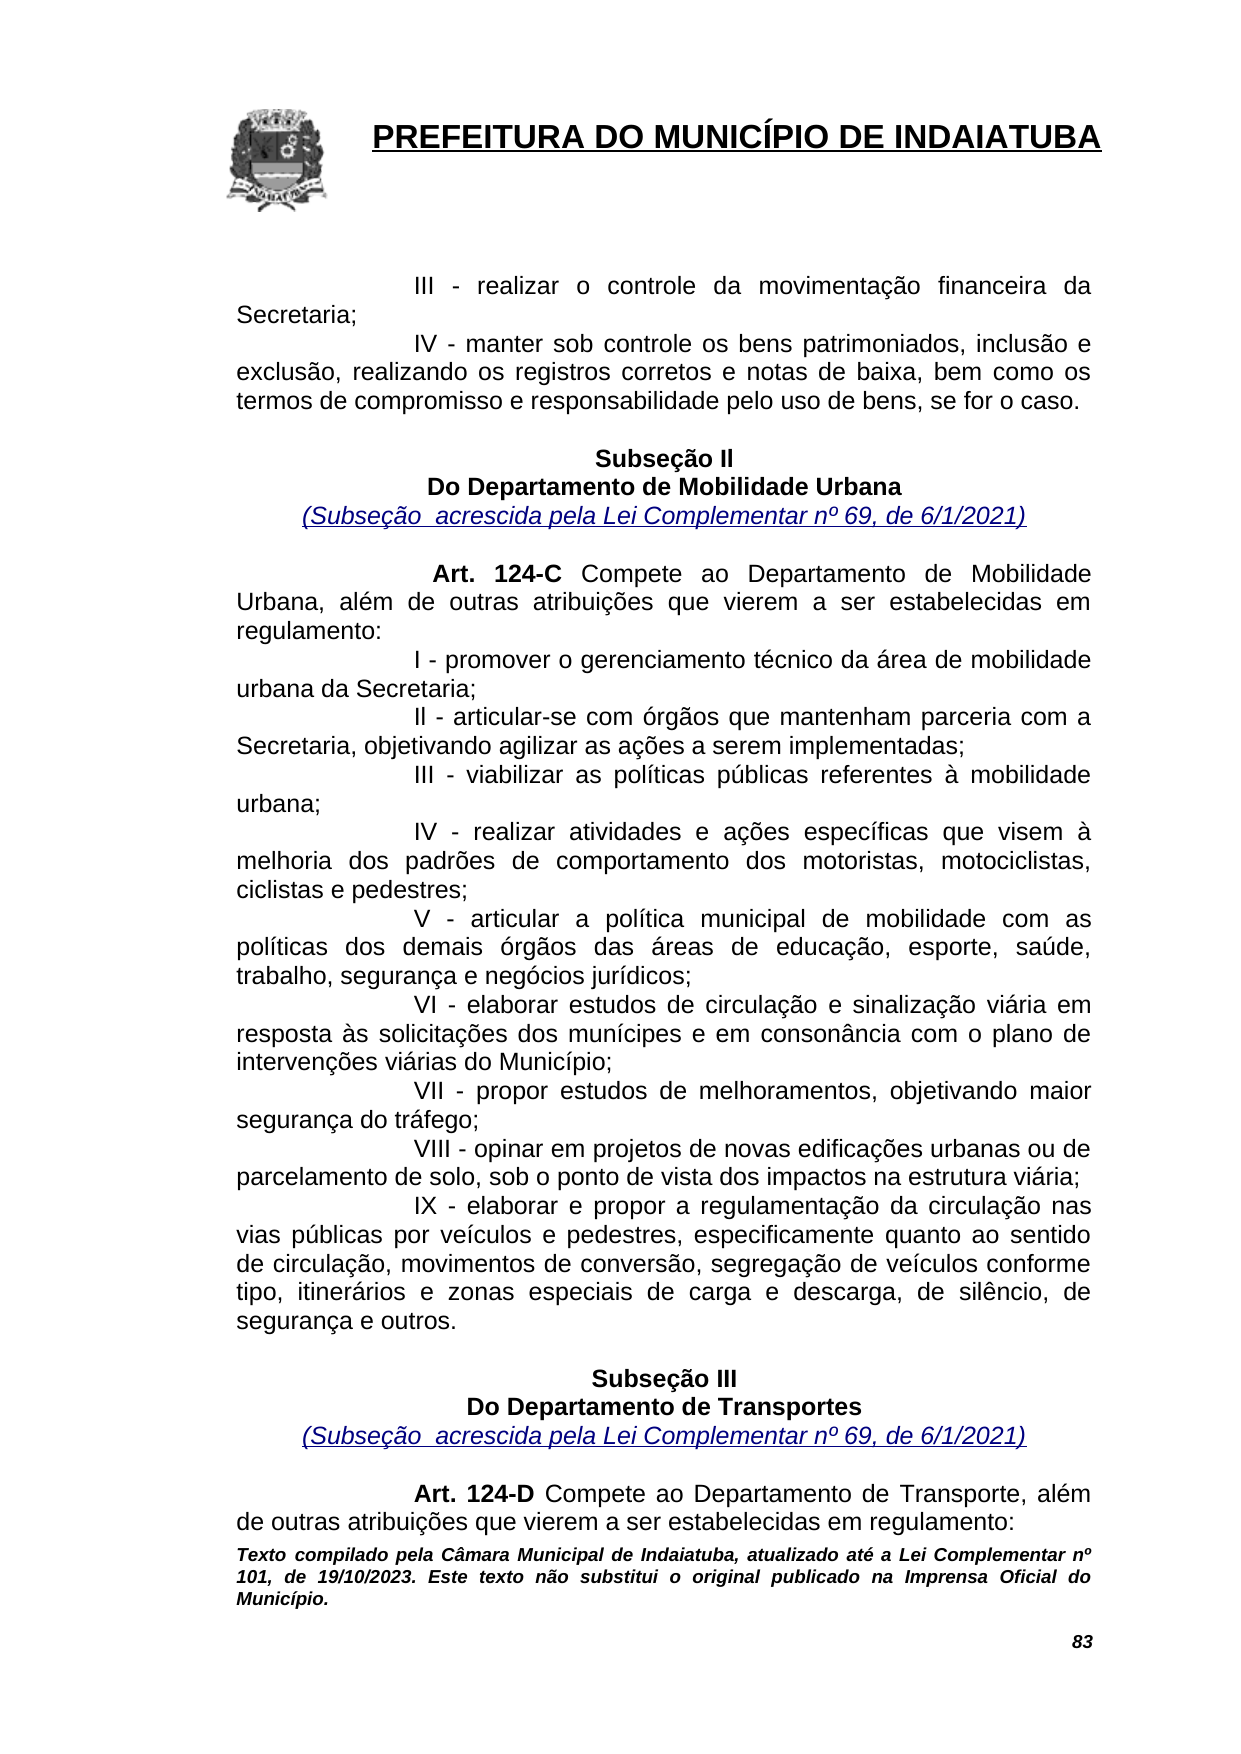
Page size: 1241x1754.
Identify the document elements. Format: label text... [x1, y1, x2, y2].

text Do Departamento de Mobilidade Urbana [236, 472, 1092, 501]
text VII - propor estudos de melhoramentos, objetivando maior segurança do tráfego; [236, 1076, 1092, 1134]
text Subseção Il [236, 444, 1092, 472]
text IV - realizar atividades e ações específicas que visem à melhoria dos padrões de comportamento dos motoristas, motociclistas, ciclistas e pedestres; [236, 817, 1092, 904]
text (Subseção acrescida pela Lei Complementar nº 69, de 6/1/2021) [236, 501, 1092, 530]
text III - viabilizar as políticas públicas referentes à mobilidade urbana; [236, 760, 1092, 817]
text IX - elaborar e propor a regulamentação da circulação nas vias públicas por veículos e pedestres, especificamente quanto ao sentido de circulação, movimentos de conversão, segregação de veículos conforme tipo, itinerários e zonas especiais de carga e descarga, de silêncio, de segurança e outros. [236, 1191, 1092, 1335]
text (Subseção acrescida pela Lei Complementar nº 69, de 6/1/2021) [236, 1421, 1092, 1450]
text Do Departamento de Transportes [236, 1392, 1092, 1421]
text Art. 124-D Compete ao Departamento de Transporte, além de outras atribuições que vierem a ser estabelecidas em regulamento: [236, 1479, 1092, 1536]
text VI - elaborar estudos de circulação e sinalização viária em resposta às solicitações dos munícipes e em consonância com o plano de intervenções viárias do Município; [236, 990, 1092, 1076]
text I - promover o gerenciamento técnico da área de mobilidade urbana da Secretaria; [236, 645, 1092, 702]
text VIII - opinar em projetos de novas edificações urbanas ou de parcelamento de solo, sob o ponto de vista dos impactos na estrutura viária; [236, 1134, 1092, 1191]
text III - realizar o controle da movimentação financeira da Secretaria; [236, 271, 1092, 329]
text Il - articular-se com órgãos que mantenham parceria com a Secretaria, objetivando agilizar as ações a serem implementadas; [236, 702, 1092, 760]
text Art. 124-C Compete ao Departamento de Mobilidade Urbana, além de outras atribuições que vierem a ser estabelecidas em regulamento: [236, 559, 1092, 645]
text V - articular a política municipal de mobilidade com as políticas dos demais órgãos das áreas de educação, esporte, saúde, trabalho, segurança e negócios jurídicos; [236, 904, 1092, 990]
text IV - manter sob controle os bens patrimoniados, inclusão e exclusão, realizando os registros corretos e notas de baixa, bem como os termos de compromisso e responsabilidade pelo uso de bens, se for o caso. [236, 329, 1092, 415]
text Subseção III [236, 1364, 1092, 1392]
